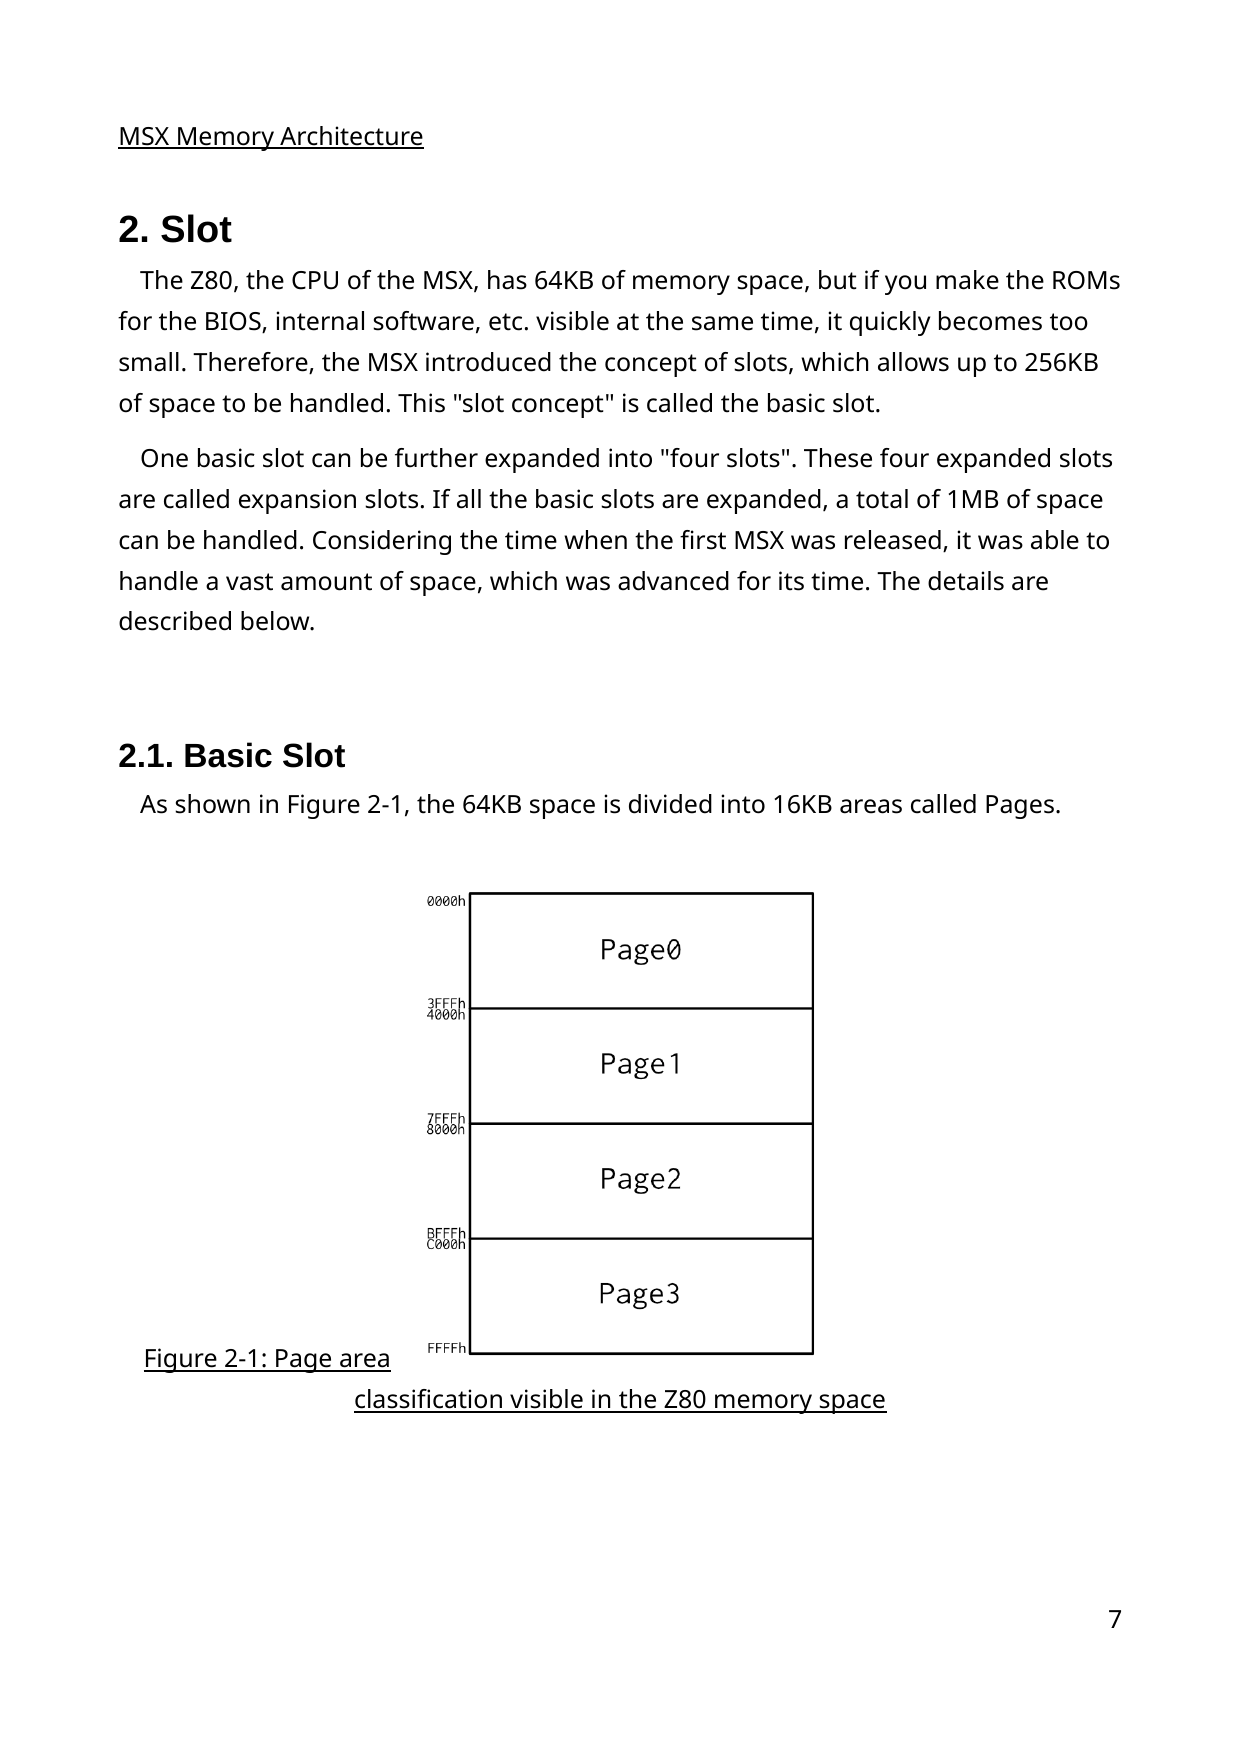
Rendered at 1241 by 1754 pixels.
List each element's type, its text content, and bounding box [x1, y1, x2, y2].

text Figure 2-1: Page area classification visible in the Z80 memory space [118, 1341, 1122, 1416]
text The Z80, the CPU of the MSX, has 64KB of memory space, but if you make the ROMs for the BIOS, internal software, etc. visible at the same time, it quickly becomes too small. Therefore, the MSX introduced the concept of slots, which allows up to 256KB of space to be handled. This "slot concept" is called the basic slot. [118, 263, 1122, 419]
subtitle 2. Slot [118, 207, 1122, 250]
picture [416, 885, 825, 1362]
text As shown in Figure 2-1, the 64KB space is divided into 16KB areas called Pages. [118, 787, 1122, 821]
text One basic slot can be further expanded into "four slots". These four expanded slots are called expansion slots. If all the basic slots are expanded, a total of 1MB of space can be handled. Considering the time when the first MSX was released, it was able to handle a vast amount of space, which was advanced for its time. The details are described below. [118, 441, 1122, 638]
subtitle 2.1. Basic Slot [118, 736, 1122, 774]
